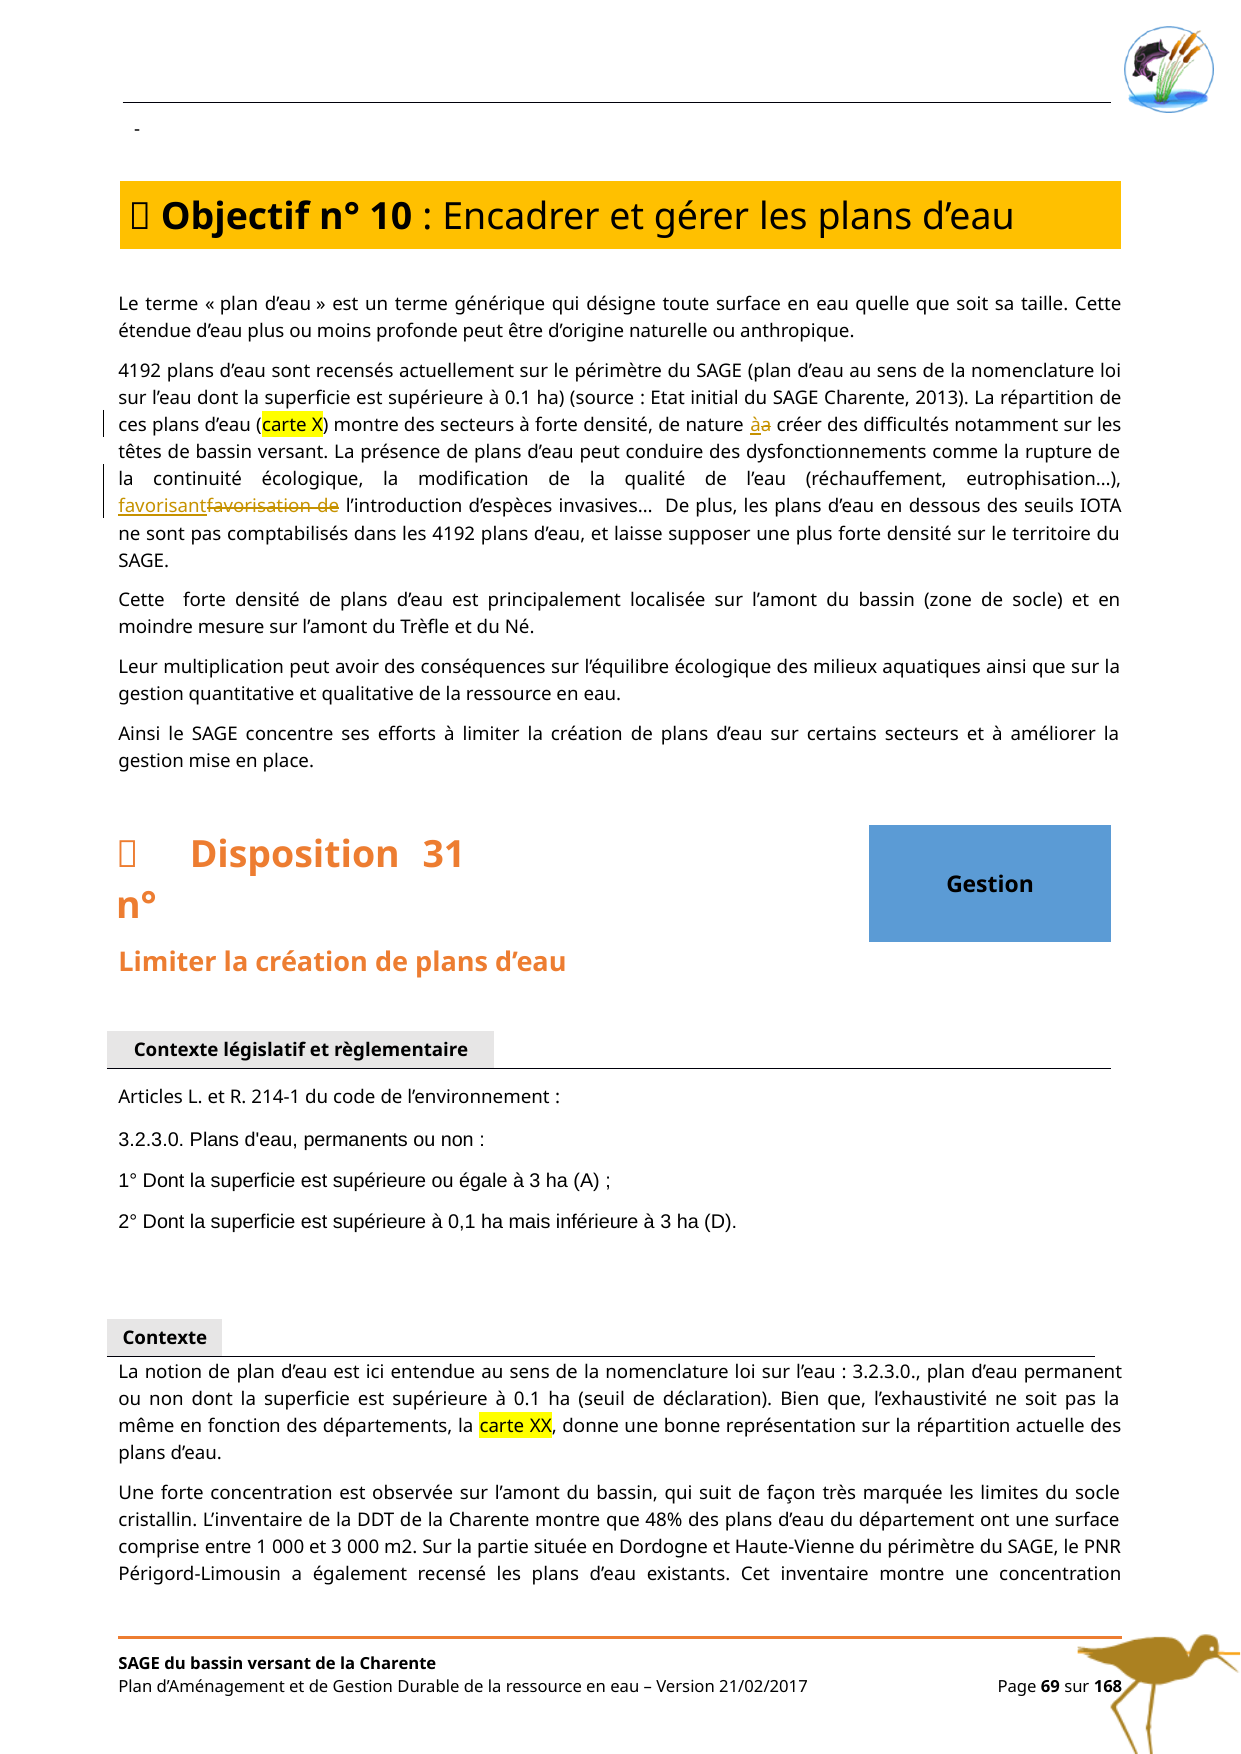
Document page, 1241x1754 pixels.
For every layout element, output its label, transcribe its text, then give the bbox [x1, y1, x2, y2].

table_header [411, 825, 869, 942]
text 4192 plans d’eau sont recensés actuellement sur le périmètre du SAGE (plan d’eau au sens de la nomenclature loi sur l’eau dont la superficie est supérieure à 0.1 ha) (source : Etat initial du SAGE Charente, 2013). La répartition de ces plans d’eau (carte X) montre des secteurs à forte densité, de nature à créer des difficultés notamment sur les têtes de bassin versant. La présence de plans d’eau peut conduire des dysfonctionnements comme la rupture de la continuité écologique, la modification de la qualité de l’eau (réchauffement, eutrophisation…), favorisant l’introduction d’espèces invasives… De plus, les plans d’eau en dessous des seuils IOTA ne sont pas comptabilisés dans les 4192 plans d’eau, et laisse supposer une plus forte densité sur le territoire du SAGE. [118, 356, 1122, 572]
text Cette forte densité de plans d’eau est principalement localisée sur l’amont du bassin (zone de socle) et en moindre mesure sur l’amont du Trèfle et du Né. [118, 585, 1122, 639]
text Une forte concentration est observée sur l’amont du bassin, qui suit de façon très marquée les limites du socle cristallin. L’inventaire de la DDT de la Charente montre que 48% des plans d’eau du département ont une surface comprise entre 1 000 et 3 000 m2. Sur la partie située en Dordogne et Haute-Vienne du périmètre du SAGE, le PNR Périgord-Limousin a également recensé les plans d’eau existants. Cet inventaire montre une concentration [118, 1477, 1122, 1586]
table_header [495, 1031, 1111, 1068]
table_header  Objectif n° 10 : Encadrer et gérer les plans d’eau [120, 181, 1121, 249]
table_cell - [123, 103, 1111, 141]
picture [1077, 1629, 1241, 1754]
table_header Contexte législatif et règlementaire [107, 1031, 494, 1068]
table_header  Disposition n° [105, 825, 411, 942]
text Ainsi le SAGE concentre ses efforts à limiter la création de plans d’eau sur certains secteurs et à améliorer la gestion mise en place. [118, 718, 1122, 772]
text La notion de plan d’eau est ici entendue au sens de la nomenclature loi sur l’eau : 3.2.3.0., plan d’eau permanent ou non dont la superficie est supérieure à 0.1 ha (seuil de déclaration). Bien que, l’exhaustivité ne soit pas la même en fonction des départements, la carte XX, donne une bonne représentation sur la répartition actuelle des plans d’eau. [118, 1357, 1122, 1465]
table_header [222, 1319, 1095, 1356]
picture [1122, 25, 1215, 114]
table_header Gestion [869, 825, 1111, 942]
text Leur multiplication peut avoir des conséquences sur l’équilibre écologique des milieux aquatiques ainsi que sur la gestion quantitative et qualitative de la ressource en eau. [118, 652, 1122, 706]
table_cell Articles L. et R. 214-1 du code de l’environnement : 3.2.3.0. Plans d'eau, permanents ou non : 1° Dont la superficie est supérieure ou égale à 3 ha (A) ; 2° Dont la superficie est supérieure à 0,1 ha mais inférieure à 3 ha (D). [107, 1069, 1111, 1279]
subtitle Limiter la création de plans d’eau [118, 942, 1122, 979]
table_header Contexte [107, 1319, 222, 1356]
text Le terme « plan d’eau » est un terme générique qui désigne toute surface en eau quelle que soit sa taille. Cette étendue d’eau plus ou moins profonde peut être d’origine naturelle ou anthropique. [118, 289, 1122, 343]
